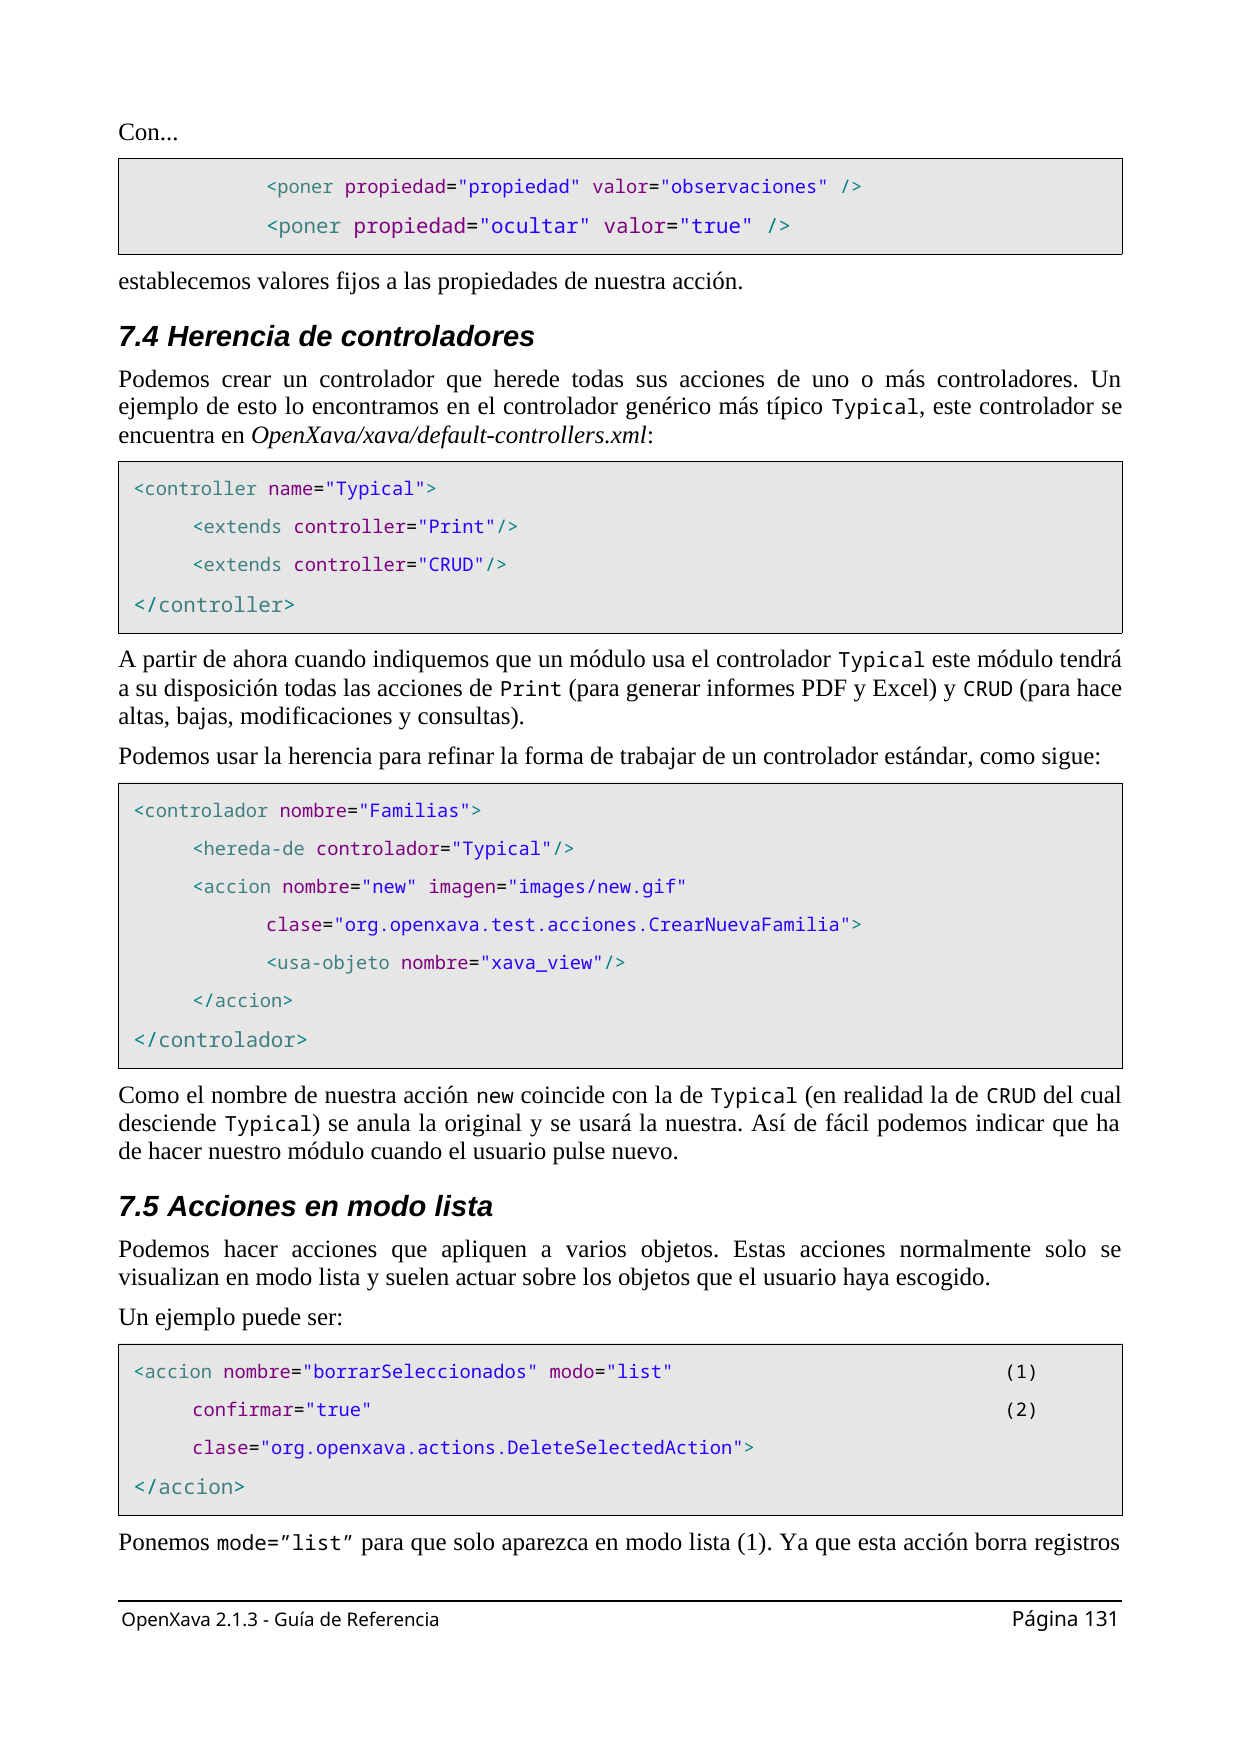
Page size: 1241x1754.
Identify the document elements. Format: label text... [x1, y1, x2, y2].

text A partir de ahora cuando indiquemos que un módulo usa el controlador Typical este módulo tendrá a su disposición todas las acciones de Print (para generar informes PDF y Excel) y CRUD (para hace altas, bajas, modificaciones y consultas). [118, 646, 1122, 730]
text </controller> [119, 575, 1122, 633]
text <extends controller="CRUD"/> [119, 537, 1122, 575]
text <controlador nombre="Familias"> [119, 784, 1122, 820]
text <accion nombre="borrarSeleccionados" modo="list" (1) [119, 1345, 1122, 1382]
subtitle Herencia de controladores [118, 319, 1122, 352]
text Ponemos mode=”list” para que solo aparezca en modo lista (1). Ya que esta acción borra registros [118, 1528, 1122, 1556]
text confirmar="true" (2) [119, 1382, 1122, 1419]
text <poner propiedad="propiedad" valor="observaciones" /> [119, 159, 1122, 196]
text Con... [118, 118, 1122, 146]
text <hereda-de controlador="Typical"/> [119, 820, 1122, 858]
text </controlador> [119, 1011, 1122, 1068]
text clase="org.openxava.test.acciones.CrearNuevaFamilia"> [119, 896, 1122, 934]
text Podemos usar la herencia para refinar la forma de trabajar de un controlador estándar, como sigue: [118, 742, 1122, 770]
text </accion> [119, 972, 1122, 1011]
text Podemos crear un controlador que herede todas sus acciones de uno o más controladores. Un ejemplo de esto lo encontramos en el controlador genérico más típico Typical, este controlador se encuentra en OpenXava/xava/default-controllers.xml: [118, 365, 1122, 448]
subtitle Acciones en modo lista [118, 1190, 1122, 1223]
text <controller name="Typical"> [119, 462, 1122, 499]
text Un ejemplo puede ser: [118, 1303, 1122, 1331]
text <poner propiedad="ocultar" valor="true" /> [119, 196, 1122, 254]
text <usa-objeto nombre="xava_view"/> [119, 934, 1122, 972]
text <accion nombre="new" imagen="images/new.gif" [119, 858, 1122, 896]
text </accion> [119, 1458, 1122, 1515]
text Podemos hacer acciones que apliquen a varios objetos. Estas acciones normalmente solo se visualizan en modo lista y suelen actuar sobre los objetos que el usuario haya escogido. [118, 1235, 1122, 1291]
text <extends controller="Print"/> [119, 499, 1122, 537]
text clase="org.openxava.actions.DeleteSelectedAction"> [119, 1419, 1122, 1458]
text establecemos valores fijos a las propiedades de nuestra acción. [118, 267, 1122, 294]
text Como el nombre de nuestra acción new coincide con la de Typical (en realidad la de CRUD del cual desciende Typical) se anula la original y se usará la nuestra. Así de fácil podemos indicar que ha de hacer nuestro módulo cuando el usuario pulse nuevo. [118, 1081, 1122, 1165]
